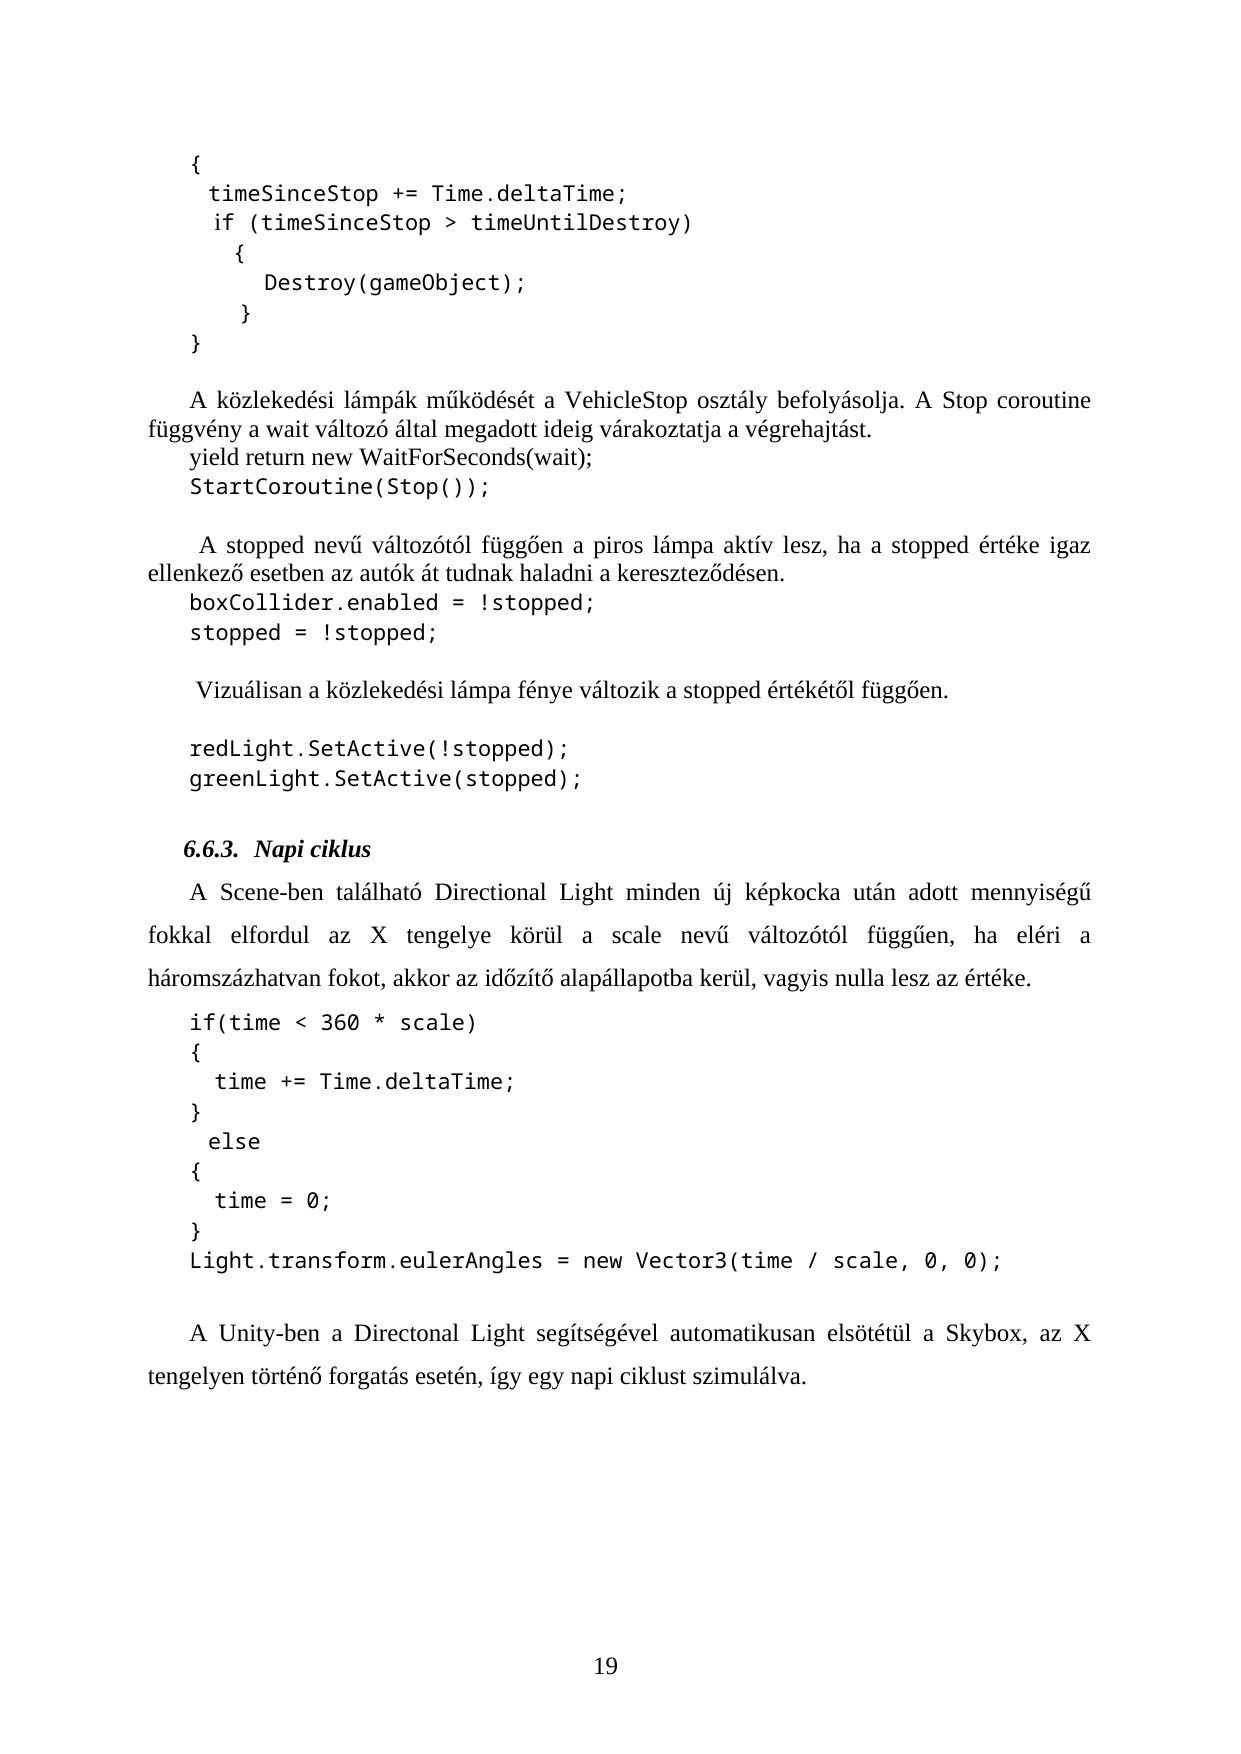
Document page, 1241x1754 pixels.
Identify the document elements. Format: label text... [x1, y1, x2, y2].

text } [148, 1215, 1092, 1245]
text if (timeSinceStop > timeUntilDestroy) [148, 207, 1092, 237]
text redLight.SetActive(!stopped); [148, 733, 1092, 763]
text StartCoroutine(Stop()); [148, 471, 1092, 501]
text A Unity-ben a Directonal Light segítségével automatikusan elsötétül a Skybox, az X tengelyen történő forgatás esetén, így egy napi ciklust szimulálva. [148, 1318, 1092, 1389]
text timeSinceStop += Time.deltaTime; [148, 177, 1092, 207]
text time = 0; [148, 1185, 1092, 1215]
text } [148, 326, 1092, 356]
text if(time < 360 * scale) [148, 1006, 1092, 1036]
text time += Time.deltaTime; [148, 1066, 1092, 1096]
text } [148, 1096, 1092, 1126]
text { [148, 1155, 1092, 1185]
text } [148, 297, 1092, 326]
subtitle Napi ciklus [183, 834, 1092, 863]
text { [148, 1036, 1092, 1066]
text A közlekedési lámpák működését a VehicleStop osztály befolyásolja. A Stop coroutine függvény a wait változó által megadott ideig várakoztatja a végrehajtást. [148, 385, 1092, 442]
text Destroy(gameObject); [148, 267, 1092, 297]
text boxCollider.enabled = !stopped; [148, 587, 1092, 617]
text { [148, 237, 1092, 267]
text Light.transform.eulerAngles = new Vector3(time / scale, 0, 0); [148, 1245, 1092, 1274]
text stopped = !stopped; [148, 617, 1092, 647]
text yield return new WaitForSeconds(wait); [148, 442, 1092, 471]
text Vizuálisan a közlekedési lámpa fénye változik a stopped értékétől függően. [148, 676, 1092, 704]
text greenLight.SetActive(stopped); [148, 763, 1092, 793]
text else [148, 1126, 1092, 1155]
text { [148, 148, 1092, 177]
text A Scene-ben található Directional Light minden új képkocka után adott mennyiségű fokkal elfordul az X tengelye körül a scale nevű változótól függűen, ha eléri a háromszázhatvan fokot, akkor az időzítő alapállapotba kerül, vagyis nulla lesz az értéke. [148, 877, 1092, 992]
text A stopped nevű változótól függően a piros lámpa aktív lesz, ha a stopped értéke igaz ellenkező esetben az autók át tudnak haladni a kereszteződésen. [148, 530, 1092, 587]
